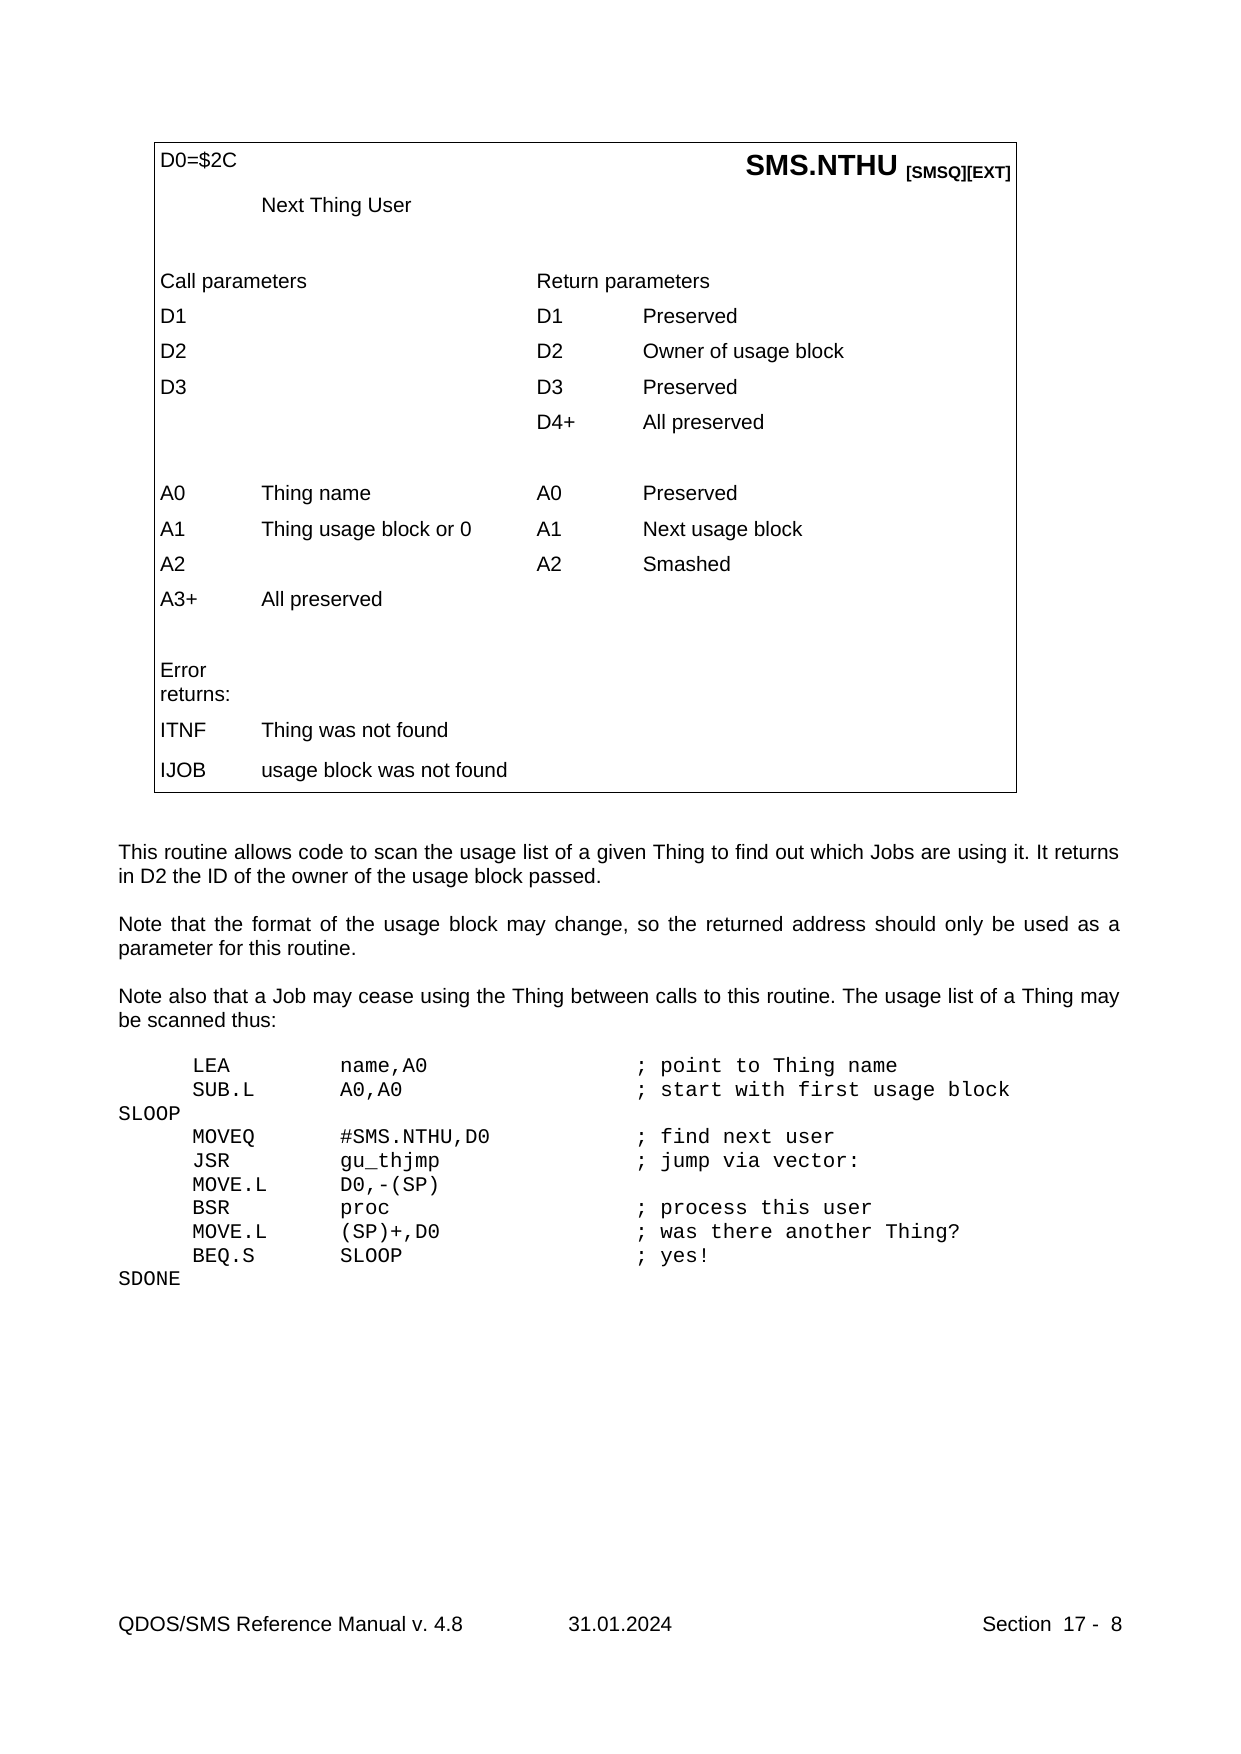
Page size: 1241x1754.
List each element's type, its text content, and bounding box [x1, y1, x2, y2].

table_cell [531, 712, 637, 752]
table_cell All preserved [637, 405, 1016, 440]
table_cell Thing name [255, 475, 531, 511]
text SDONE [118, 1268, 1122, 1292]
text This routine allows code to scan the usage list of a given Thing to find out which Jobs are using it. It returns in D2 the ID of the owner of the usage block passed. [118, 840, 1122, 888]
text BSR proc ; process this user [118, 1197, 1122, 1221]
table_cell Return parameters [531, 263, 1016, 298]
table_cell [155, 405, 255, 440]
text BEQ.S SLOOP ; yes! [118, 1245, 1122, 1268]
table_cell Thing was not found [255, 712, 531, 752]
table_cell D2 [531, 334, 637, 369]
table_cell Next Thing User [255, 187, 531, 223]
table_cell [531, 187, 637, 223]
table_cell Smashed [637, 546, 1016, 582]
table_cell [531, 582, 637, 617]
table_cell IJOB [155, 752, 255, 792]
table_cell [531, 223, 637, 263]
table_cell [255, 223, 531, 263]
text SLOOP [118, 1103, 1122, 1126]
text MOVEQ #SMS.NTHU,D0 ; find next user [118, 1126, 1122, 1150]
table_cell [255, 653, 531, 712]
table_cell A3+ [155, 582, 255, 617]
table_cell A0 [531, 475, 637, 511]
table_cell usage block was not found [255, 752, 531, 792]
table_cell D1 [531, 298, 637, 334]
table_cell [637, 712, 1016, 752]
table_cell D1 [155, 298, 255, 334]
table_cell Error returns: [155, 653, 255, 712]
table_cell ITNF [155, 712, 255, 752]
table_cell [637, 653, 1016, 712]
table_cell [255, 298, 531, 334]
table_cell [531, 653, 637, 712]
text MOVE.L D0,-(SP) [118, 1174, 1122, 1197]
table_cell A0 [155, 475, 255, 511]
table_cell [637, 752, 1016, 792]
table_cell Thing usage block or 0 [255, 511, 531, 546]
table_cell Preserved [637, 298, 1016, 334]
text JSR gu_thjmp ; jump via vector: [118, 1150, 1122, 1174]
table_cell D3 [155, 369, 255, 404]
table_header SMS.NTHU [SMSQ][EXT] [637, 143, 1016, 187]
table_cell Owner of usage block [637, 334, 1016, 369]
table_header [255, 143, 531, 187]
table_cell [255, 405, 531, 440]
table_cell A1 [155, 511, 255, 546]
table_cell [637, 617, 1016, 652]
table_cell A2 [531, 546, 637, 582]
table_cell [531, 617, 637, 652]
table_cell [637, 187, 1016, 223]
text Note that the format of the usage block may change, so the returned address should only be used as a parameter for this routine. [118, 912, 1122, 960]
table_header D0=$2C [155, 143, 255, 187]
table_cell [531, 440, 637, 475]
table_cell [155, 187, 255, 223]
table_cell [255, 546, 531, 582]
table_cell D3 [531, 369, 637, 404]
table_cell Preserved [637, 475, 1016, 511]
table_cell A1 [531, 511, 637, 546]
table_cell [155, 440, 255, 475]
table_cell Next usage block [637, 511, 1016, 546]
table_cell [155, 617, 255, 652]
table_cell A2 [155, 546, 255, 582]
table_cell Call parameters [155, 263, 531, 298]
table_header [531, 143, 637, 187]
table_cell [637, 223, 1016, 263]
text LEA name,A0 ; point to Thing name [118, 1056, 1122, 1079]
table_cell [255, 617, 531, 652]
table_cell Preserved [637, 369, 1016, 404]
table_cell [531, 752, 637, 792]
table_cell [255, 369, 531, 404]
table_cell [637, 440, 1016, 475]
text SUB.L A0,A0 ; start with first usage block [118, 1079, 1122, 1103]
text MOVE.L (SP)+,D0 ; was there another Thing? [118, 1221, 1122, 1245]
table_cell [637, 582, 1016, 617]
table_cell [155, 223, 255, 263]
table_cell All preserved [255, 582, 531, 617]
table_cell D4+ [531, 405, 637, 440]
table_cell [255, 334, 531, 369]
text Note also that a Job may cease using the Thing between calls to this routine. The usage list of a Thing may be scanned thus: [118, 984, 1122, 1032]
table_cell [255, 440, 531, 475]
table_cell D2 [155, 334, 255, 369]
